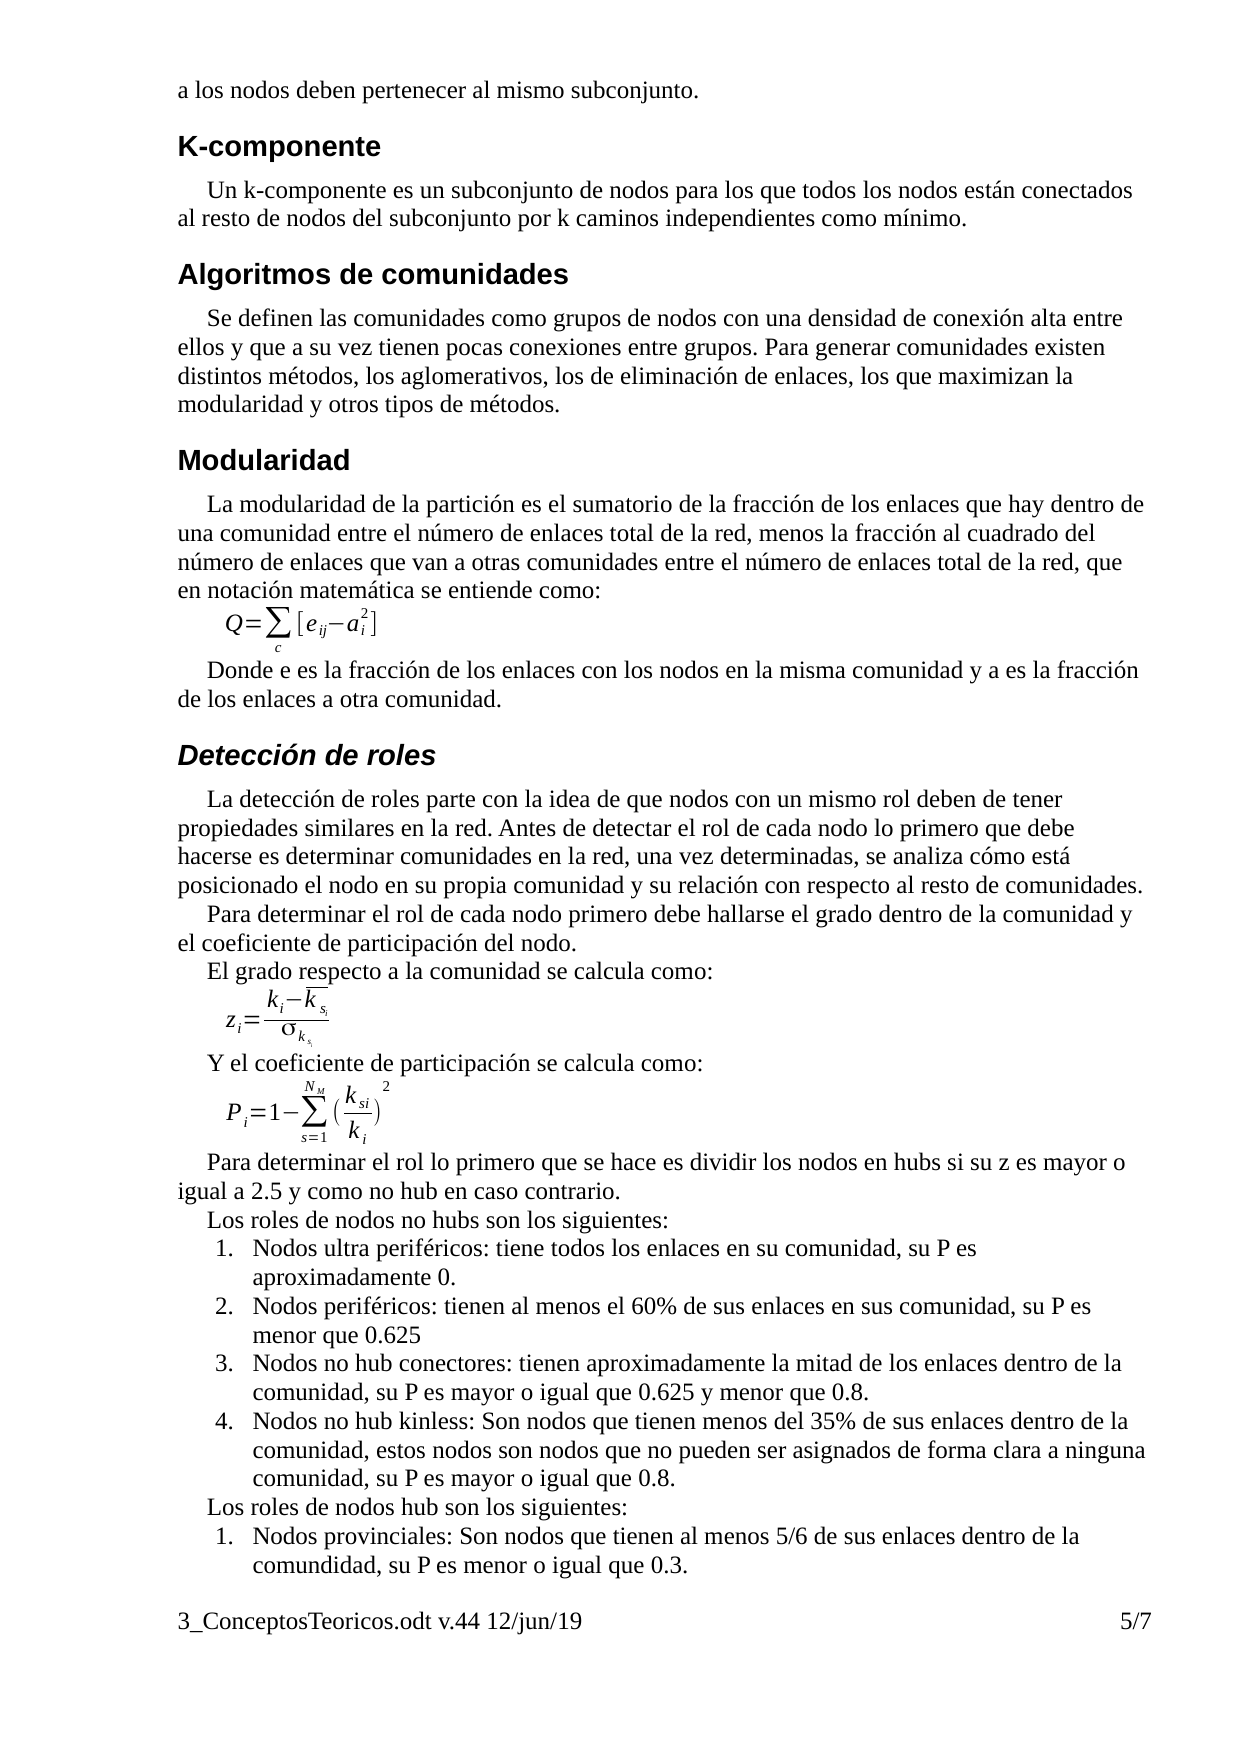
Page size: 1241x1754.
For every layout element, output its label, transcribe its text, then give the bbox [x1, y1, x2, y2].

text Donde e es la fracción de los enlaces con los nodos en la misma comunidad y a es la fracción de los enlaces a otra comunidad. [177, 655, 1152, 713]
text Los roles de nodos no hubs son los siguientes: [177, 1205, 1152, 1233]
subtitle Modularidad [177, 443, 1152, 477]
subtitle K-componente [177, 129, 1152, 162]
text Y el coeficiente de participación se calcula como: [177, 1048, 1152, 1077]
text a los nodos deben pertenecer al mismo subconjunto. [177, 75, 1152, 104]
list Nodos periféricos: tienen al menos el 60% de sus enlaces en sus comunidad, su P es menor que 0.625 [215, 1291, 1152, 1348]
text Un k-componente es un subconjunto de nodos para los que todos los nodos están conectados al resto de nodos del subconjunto por k caminos independientes como mínimo. [177, 175, 1152, 232]
text El grado respecto a la comunidad se calcula como: [177, 956, 1152, 985]
subtitle Detección de roles [177, 738, 1152, 771]
subtitle Algoritmos de comunidades [177, 257, 1152, 291]
text La detección de roles parte con la idea de que nodos con un mismo rol deben de tener propiedades similares en la red. Antes de detectar el rol de cada nodo lo primero que debe hacerse es determinar comunidades en la red, una vez determinadas, se analiza cómo está posicionado el nodo en su propia comunidad y su relación con respecto al resto de comunidades. [177, 784, 1152, 899]
text Se definen las comunidades como grupos de nodos con una densidad de conexión alta entre ellos y que a su vez tienen pocas conexiones entre grupos. Para generar comunidades existen distintos métodos, los aglomerativos, los de eliminación de enlaces, los que maximizan la modularidad y otros tipos de métodos. [177, 303, 1152, 418]
text Para determinar el rol de cada nodo primero debe hallarse el grado dentro de la comunidad y el coeficiente de participación del nodo. [177, 899, 1152, 956]
list Nodos no hub conectores: tienen aproximadamente la mitad de los enlaces dentro de la comunidad, su P es mayor o igual que 0.625 y menor que 0.8. [215, 1348, 1152, 1406]
text Los roles de nodos hub son los siguientes: [177, 1492, 1152, 1521]
text Para determinar el rol lo primero que se hace es dividir los nodos en hubs si su z es mayor o igual a 2.5 y como no hub en caso contrario. [177, 1147, 1152, 1205]
list Nodos ultra periféricos: tiene todos los enlaces en su comunidad, su P es aproximadamente 0. [215, 1233, 1152, 1291]
list Nodos provinciales: Son nodos que tienen al menos 5/6 de sus enlaces dentro de la comundidad, su P es menor o igual que 0.3. [215, 1521, 1152, 1578]
list Nodos no hub kinless: Son nodos que tienen menos del 35% de sus enlaces dentro de la comunidad, estos nodos son nodos que no pueden ser asignados de forma clara a ninguna comunidad, su P es mayor o igual que 0.8. [215, 1406, 1152, 1492]
text La modularidad de la partición es el sumatorio de la fracción de los enlaces que hay dentro de una comunidad entre el número de enlaces total de la red, menos la fracción al cuadrado del número de enlaces que van a otras comunidades entre el número de enlaces total de la red, que en notación matemática se entiende como: [177, 489, 1152, 604]
